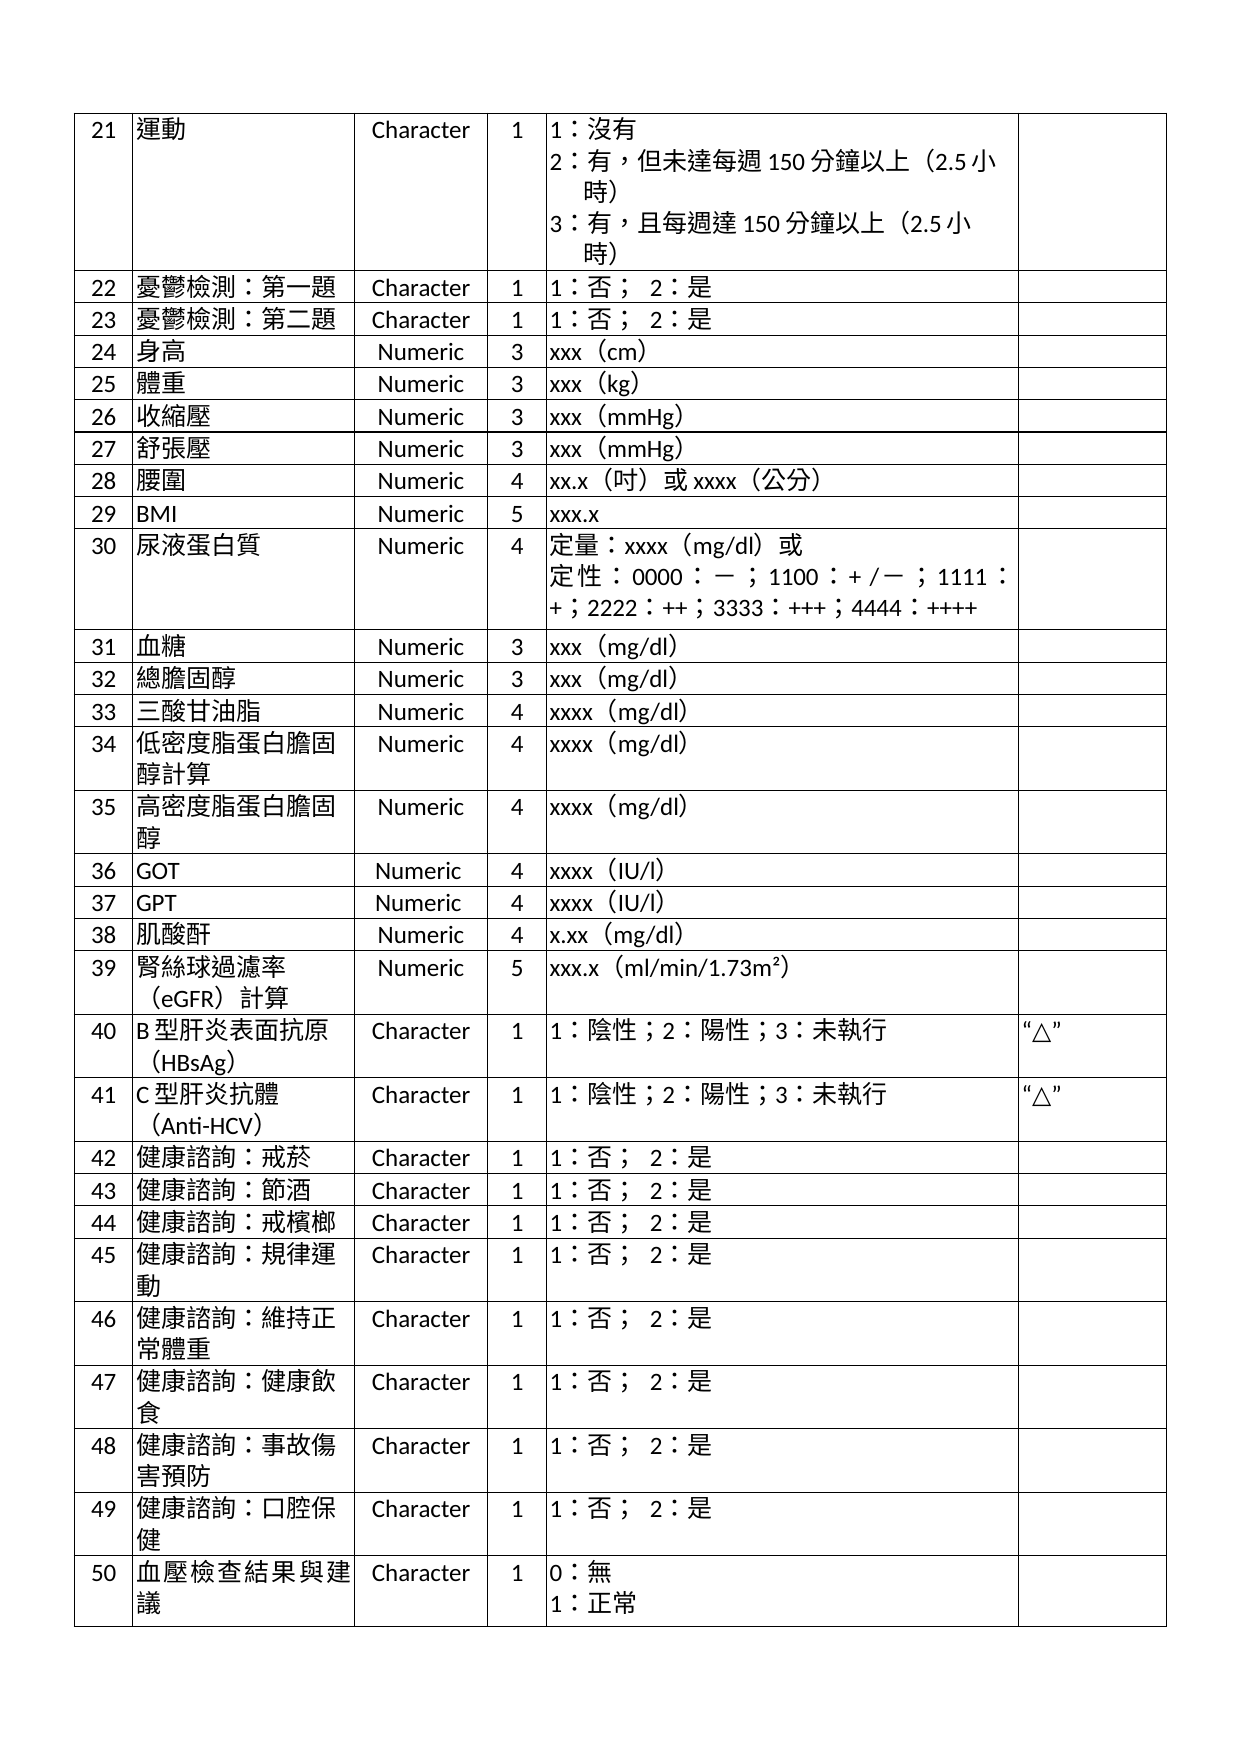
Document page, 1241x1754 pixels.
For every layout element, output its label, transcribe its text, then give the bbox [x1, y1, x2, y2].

table_cell 健康諮詢：事故傷害預防 [133, 1429, 354, 1492]
table_cell “△” [1019, 1015, 1166, 1077]
table_cell 4 [488, 727, 546, 790]
table_cell 3 [488, 663, 546, 694]
table_cell [1019, 368, 1166, 399]
table_cell 23 [75, 303, 132, 334]
table_cell 5 [488, 497, 546, 528]
table_cell xxx.x（ml/min/1.73m²） [547, 951, 1018, 1014]
table_cell 32 [75, 663, 132, 694]
table_cell 1 [488, 1302, 546, 1365]
table_cell 定量：xxxx（mg/dl）或 定性：0000：－；1100：+ /－；1111：+；2222：++；3333：+++；4444：++++ [547, 529, 1018, 629]
table_cell 35 [75, 791, 132, 853]
table_cell 1：否； 2：是 [547, 303, 1018, 334]
table_cell 3 [488, 336, 546, 367]
table_cell 腎絲球過濾率（eGFR）計算 [133, 951, 354, 1014]
table_cell 43 [75, 1174, 132, 1205]
table_cell [1019, 433, 1166, 464]
table_cell 4 [488, 919, 546, 950]
table_cell 37 [75, 887, 132, 918]
table_cell Numeric [355, 497, 487, 528]
table_cell Character [355, 1556, 487, 1626]
table_cell [1019, 630, 1166, 662]
table_cell B型肝炎表面抗原（HBsAg） [133, 1015, 354, 1077]
table_cell 41 [75, 1078, 132, 1141]
table_cell GPT [133, 887, 354, 918]
table_cell 健康諮詢：維持正常體重 [133, 1302, 354, 1365]
table_cell xx.x（吋）或xxxx（公分） [547, 465, 1018, 496]
table_cell 1 [488, 1556, 546, 1626]
table_cell 25 [75, 368, 132, 399]
table_cell 憂鬱檢測：第二題 [133, 303, 354, 334]
table_cell 40 [75, 1015, 132, 1077]
table_cell Numeric [355, 529, 487, 629]
table_cell 血壓檢查結果與建議 [133, 1556, 354, 1626]
table_cell 36 [75, 854, 132, 886]
table_cell [1019, 303, 1166, 334]
table_cell 4 [488, 695, 546, 726]
table_cell xxx（kg） [547, 368, 1018, 399]
table_cell 4 [488, 854, 546, 886]
table_cell “△” [1019, 1078, 1166, 1141]
table_cell Numeric [355, 887, 487, 918]
table_cell 尿液蛋白質 [133, 529, 354, 629]
table_cell [1019, 1302, 1166, 1365]
table_cell Character [355, 1142, 487, 1173]
table_cell 1：陰性；2：陽性；3：未執行 [547, 1078, 1018, 1141]
table_cell 1 [488, 1015, 546, 1077]
table_cell 24 [75, 336, 132, 367]
table_cell [1019, 951, 1166, 1014]
table_cell Numeric [355, 951, 487, 1014]
table_cell C型肝炎抗體（Anti-HCV） [133, 1078, 354, 1141]
table_cell 腰圍 [133, 465, 354, 496]
table_cell 30 [75, 529, 132, 629]
table_cell 21 [75, 114, 132, 270]
table_cell Character [355, 1429, 487, 1492]
table_cell 33 [75, 695, 132, 726]
table_cell [1019, 854, 1166, 886]
table_cell 5 [488, 951, 546, 1014]
table_cell 27 [75, 433, 132, 464]
table_cell xxx（mg/dl） [547, 663, 1018, 694]
table_cell [1019, 1429, 1166, 1492]
table_cell 4 [488, 529, 546, 629]
table_cell Character [355, 1239, 487, 1301]
table_cell Numeric [355, 630, 487, 662]
table_cell 28 [75, 465, 132, 496]
table_cell x.xx（mg/dl） [547, 919, 1018, 950]
table_cell 1：否； 2：是 [547, 1366, 1018, 1428]
table_cell 47 [75, 1366, 132, 1428]
table_cell 0：無 1：正常 [547, 1556, 1018, 1626]
table_cell 1：否； 2：是 [547, 1239, 1018, 1301]
table_cell 44 [75, 1206, 132, 1238]
table_cell Character [355, 1206, 487, 1238]
table_cell [1019, 791, 1166, 853]
table_cell 運動 [133, 114, 354, 270]
table_cell 39 [75, 951, 132, 1014]
table_cell [1019, 400, 1166, 431]
table_cell 3 [488, 630, 546, 662]
table_cell 健康諮詢：健康飲食 [133, 1366, 354, 1428]
table_cell 舒張壓 [133, 433, 354, 464]
table_cell 1：否； 2：是 [547, 1493, 1018, 1555]
table_cell [1019, 1174, 1166, 1205]
table_cell 3 [488, 400, 546, 431]
table_cell Numeric [355, 919, 487, 950]
table_cell Character [355, 1366, 487, 1428]
table_cell Character [355, 1493, 487, 1555]
table_cell GOT [133, 854, 354, 886]
table_cell Character [355, 1174, 487, 1205]
table_cell Character [355, 1078, 487, 1141]
table_cell 1：否； 2：是 [547, 1206, 1018, 1238]
table_cell 憂鬱檢測：第一題 [133, 271, 354, 302]
table_cell Numeric [355, 854, 487, 886]
table_cell 1 [488, 1366, 546, 1428]
table_cell [1019, 663, 1166, 694]
table_cell [1019, 887, 1166, 918]
table_cell 1：否； 2：是 [547, 1142, 1018, 1173]
table_cell 49 [75, 1493, 132, 1555]
table_cell 健康諮詢：節酒 [133, 1174, 354, 1205]
table_cell Numeric [355, 695, 487, 726]
table_cell Character [355, 271, 487, 302]
table_cell 身高 [133, 336, 354, 367]
table_cell 48 [75, 1429, 132, 1492]
table_cell 收縮壓 [133, 400, 354, 431]
table_cell 健康諮詢：戒菸 [133, 1142, 354, 1173]
table_cell xxxx（IU/l） [547, 887, 1018, 918]
table_cell 31 [75, 630, 132, 662]
table_cell 體重 [133, 368, 354, 399]
table_cell xxxx（mg/dl） [547, 791, 1018, 853]
table_cell 34 [75, 727, 132, 790]
table_cell xxxx（mg/dl） [547, 727, 1018, 790]
table_cell 26 [75, 400, 132, 431]
table_cell xxxx（IU/l） [547, 854, 1018, 886]
table_cell Numeric [355, 336, 487, 367]
table_cell 42 [75, 1142, 132, 1173]
table_cell Character [355, 1015, 487, 1077]
table_cell xxx（mmHg） [547, 400, 1018, 431]
table_cell 1 [488, 1142, 546, 1173]
table_cell [1019, 919, 1166, 950]
table_cell 1 [488, 1206, 546, 1238]
table_cell 血糖 [133, 630, 354, 662]
table_cell 1 [488, 1429, 546, 1492]
table_cell [1019, 497, 1166, 528]
table_cell 1 [488, 1174, 546, 1205]
table_cell 1：否； 2：是 [547, 271, 1018, 302]
table_cell xxx（cm） [547, 336, 1018, 367]
table_cell 45 [75, 1239, 132, 1301]
table_cell 低密度脂蛋白膽固醇計算 [133, 727, 354, 790]
table_cell xxx.x [547, 497, 1018, 528]
table_cell Character [355, 1302, 487, 1365]
table_cell 健康諮詢：戒檳榔 [133, 1206, 354, 1238]
table_cell Numeric [355, 368, 487, 399]
table_cell 4 [488, 791, 546, 853]
table_cell Numeric [355, 400, 487, 431]
table_cell [1019, 1142, 1166, 1173]
table_cell Numeric [355, 465, 487, 496]
table_cell [1019, 1556, 1166, 1626]
table_cell 1 [488, 114, 546, 270]
table_cell 1 [488, 1239, 546, 1301]
table_cell 4 [488, 887, 546, 918]
table_cell 1：沒有 2：有，但未達每週150分鐘以上（2.5小時） 3：有，且每週達150分鐘以上（2.5小時） [547, 114, 1018, 270]
table_cell [1019, 727, 1166, 790]
table_cell 38 [75, 919, 132, 950]
table_cell Numeric [355, 663, 487, 694]
table_cell 高密度脂蛋白膽固醇 [133, 791, 354, 853]
table_cell [1019, 695, 1166, 726]
table_cell 1：否； 2：是 [547, 1174, 1018, 1205]
table_cell [1019, 465, 1166, 496]
table_cell 健康諮詢：規律運動 [133, 1239, 354, 1301]
table_cell [1019, 1493, 1166, 1555]
table_cell [1019, 336, 1166, 367]
table_cell 3 [488, 433, 546, 464]
table_cell xxx（mmHg） [547, 433, 1018, 464]
table_cell 50 [75, 1556, 132, 1626]
table_cell 4 [488, 465, 546, 496]
table_cell xxxx（mg/dl） [547, 695, 1018, 726]
table_cell 三酸甘油脂 [133, 695, 354, 726]
table_cell BMI [133, 497, 354, 528]
table_cell 健康諮詢：口腔保健 [133, 1493, 354, 1555]
table_cell 1 [488, 1493, 546, 1555]
table_cell 1 [488, 271, 546, 302]
table_cell [1019, 529, 1166, 629]
table_cell 總膽固醇 [133, 663, 354, 694]
table_cell 肌酸酐 [133, 919, 354, 950]
table_cell [1019, 271, 1166, 302]
table_cell 22 [75, 271, 132, 302]
table_cell [1019, 1239, 1166, 1301]
table_cell 29 [75, 497, 132, 528]
table_cell Numeric [355, 727, 487, 790]
table_cell [1019, 114, 1166, 270]
table_cell [1019, 1206, 1166, 1238]
table_cell Numeric [355, 791, 487, 853]
table_cell 1 [488, 303, 546, 334]
table_cell 1：否； 2：是 [547, 1429, 1018, 1492]
table_cell xxx（mg/dl） [547, 630, 1018, 662]
table_cell 3 [488, 368, 546, 399]
table_cell Character [355, 114, 487, 270]
table_cell 46 [75, 1302, 132, 1365]
table_cell Numeric [355, 433, 487, 464]
table_cell 1：陰性；2：陽性；3：未執行 [547, 1015, 1018, 1077]
table_cell 1：否； 2：是 [547, 1302, 1018, 1365]
table_cell [1019, 1366, 1166, 1428]
table_cell Character [355, 303, 487, 334]
table_cell 1 [488, 1078, 546, 1141]
